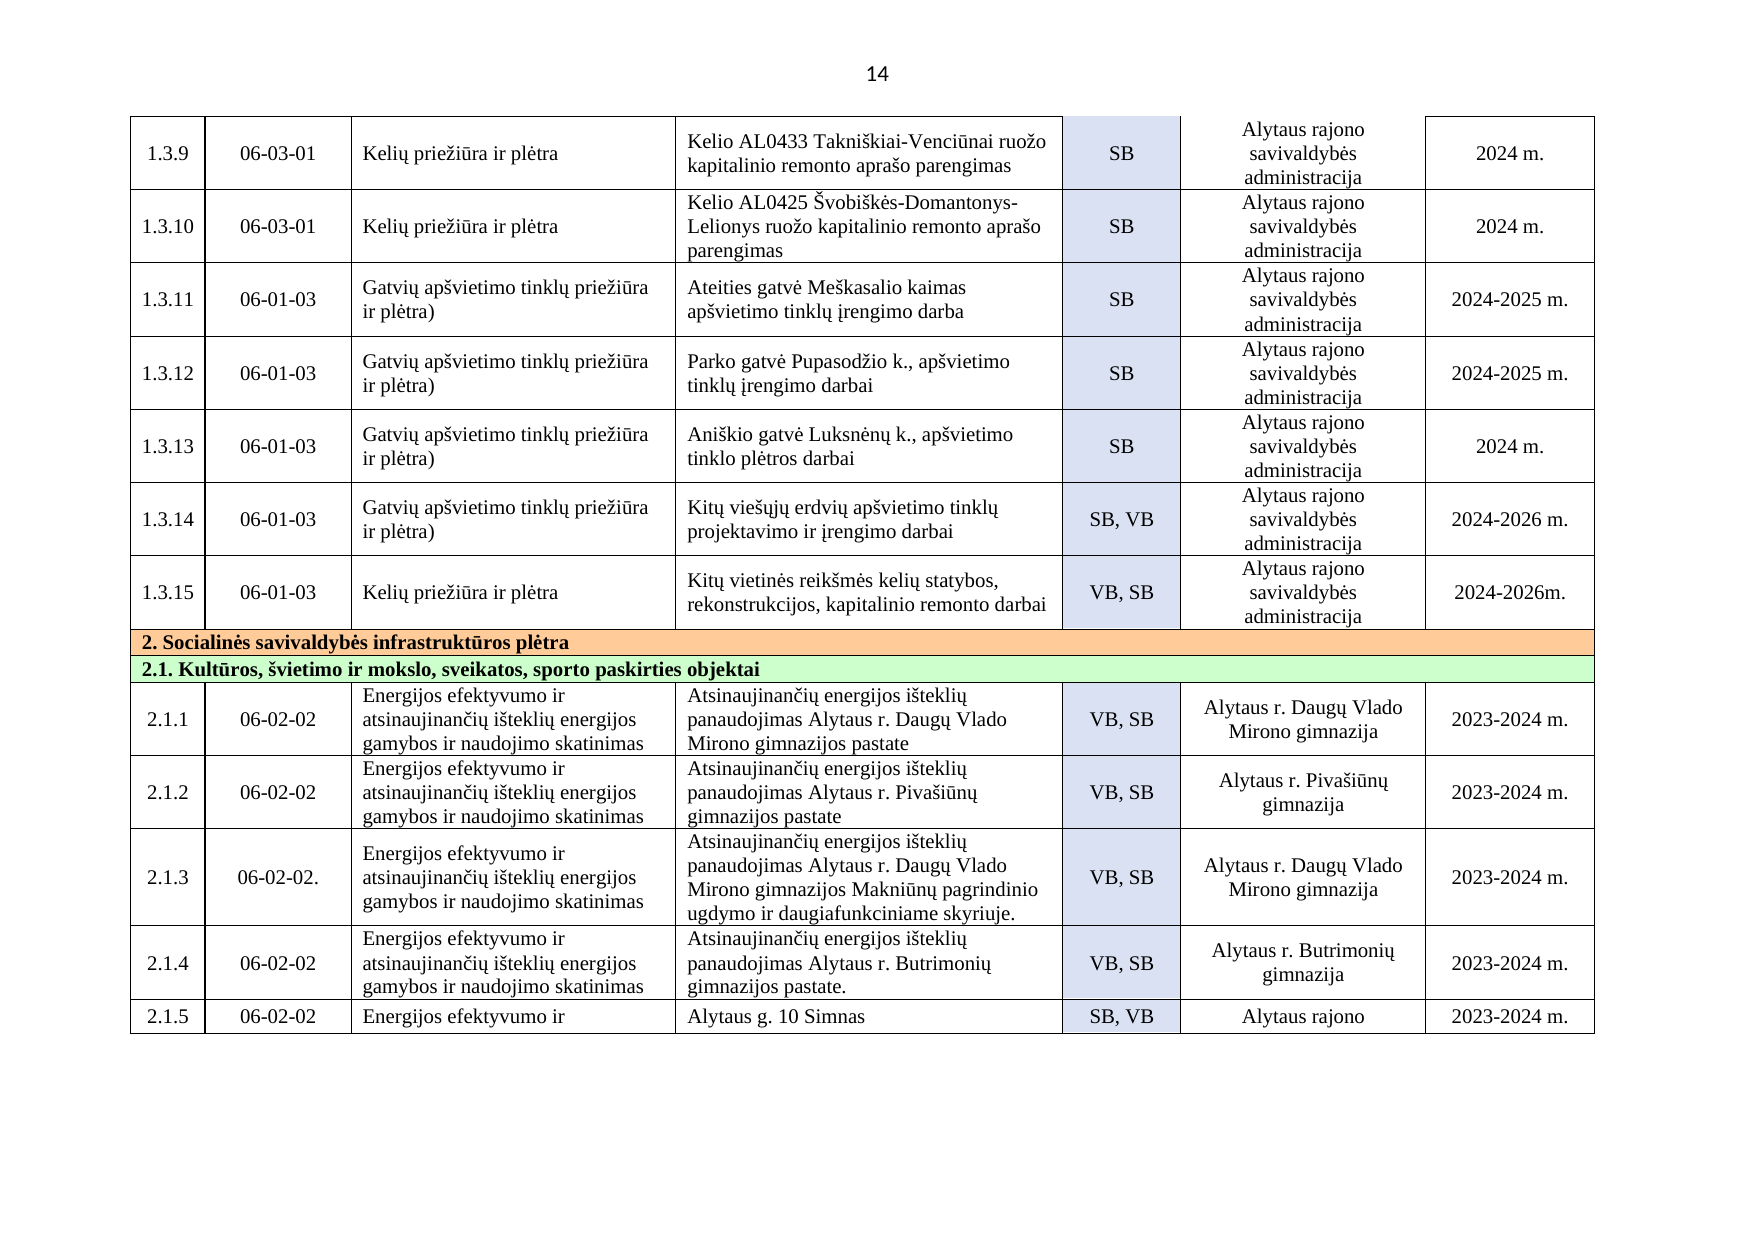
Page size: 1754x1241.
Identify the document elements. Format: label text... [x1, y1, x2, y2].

table_cell 2.1.1 [131, 683, 204, 755]
table_cell 2024 m. [1426, 410, 1594, 482]
table_cell 06-01-03 [206, 483, 351, 555]
table_cell Kelių priežiūra ir plėtra [352, 190, 675, 262]
table_cell 2024-2025 m. [1426, 337, 1594, 409]
table_cell Energijos efektyvumo ir atsinaujinančių išteklių energijos gamybos ir naudojimo skatinimas [352, 829, 675, 925]
table_cell SB [1063, 116, 1180, 189]
table_cell Kitų vietinės reikšmės kelių statybos, rekonstrukcijos, kapitalinio remonto darbai [676, 556, 1062, 628]
table_cell 2023-2024 m. [1426, 926, 1594, 998]
table_cell SB [1063, 190, 1180, 262]
table_cell 2023-2024 m. [1426, 1000, 1594, 1032]
table_cell Alytaus r. Pivašiūnų gimnazija [1181, 756, 1425, 828]
table_cell Atsinaujinančių energijos išteklių panaudojimas Alytaus r. Daugų Vlado Mirono gimnazijos pastate [676, 683, 1062, 755]
table_cell Alytaus rajono [1181, 1000, 1425, 1032]
table_cell 06-03-01 [206, 190, 351, 262]
table_cell 2024 m. [1426, 117, 1594, 189]
table_cell 2024-2026 m. [1426, 483, 1594, 555]
table_cell Kitų viešųjų erdvių apšvietimo tinklų projektavimo ir įrengimo darbai [676, 483, 1062, 555]
table_cell 06-03-01 [206, 117, 351, 189]
table_cell Alytaus rajono savivaldybės administracija [1181, 483, 1425, 555]
table_cell 1.3.9 [131, 117, 204, 189]
table_cell SB [1063, 337, 1180, 409]
table_cell Atsinaujinančių energijos išteklių panaudojimas Alytaus r. Butrimonių gimnazijos pastate. [676, 926, 1062, 998]
table_cell Kelio AL0425 Švobiškės-Domantonys-Lelionys ruožo kapitalinio remonto aprašo parengimas [676, 190, 1062, 262]
table_cell 06-01-03 [206, 410, 351, 482]
table_cell 2. Socialinės savivaldybės infrastruktūros plėtra [131, 630, 1594, 655]
table_cell Energijos efektyvumo ir atsinaujinančių išteklių energijos gamybos ir naudojimo skatinimas [352, 926, 675, 998]
table_cell SB [1063, 410, 1180, 482]
table_cell 06-01-03 [206, 337, 351, 409]
table_cell 2024-2026m. [1426, 556, 1594, 628]
table_cell Kelių priežiūra ir plėtra [352, 117, 675, 189]
table_cell Alytaus rajono savivaldybės administracija [1181, 410, 1425, 482]
table_cell 06-02-02. [206, 829, 351, 925]
table_cell 2024 m. [1426, 190, 1594, 262]
table_cell 1.3.14 [131, 483, 204, 555]
table_cell Energijos efektyvumo ir [352, 1000, 675, 1032]
table_cell VB, SB [1063, 556, 1180, 628]
table_cell 06-01-03 [206, 263, 351, 336]
table_cell Gatvių apšvietimo tinklų priežiūra ir plėtra) [352, 483, 675, 555]
table_cell 1.3.12 [131, 337, 204, 409]
table_cell Energijos efektyvumo ir atsinaujinančių išteklių energijos gamybos ir naudojimo skatinimas [352, 683, 675, 755]
table_cell Gatvių apšvietimo tinklų priežiūra ir plėtra) [352, 263, 675, 336]
table_cell 2.1.4 [131, 926, 204, 998]
table_cell Alytaus rajono savivaldybės administracija [1181, 190, 1425, 262]
table_cell Alytaus r. Daugų Vlado Mirono gimnazija [1181, 829, 1425, 925]
table_cell 2023-2024 m. [1426, 829, 1594, 925]
table_cell VB, SB [1063, 683, 1180, 755]
table_cell 2023-2024 m. [1426, 756, 1594, 828]
table_cell SB, VB [1063, 483, 1180, 555]
table_cell 2.1. Kultūros, švietimo ir mokslo, sveikatos, sporto paskirties objektai [131, 656, 1594, 682]
table_cell VB, SB [1063, 756, 1180, 828]
table_cell Alytaus rajono savivaldybės administracija [1181, 263, 1425, 336]
table_cell VB, SB [1063, 926, 1180, 998]
table_cell Alytaus rajono savivaldybės administracija [1181, 556, 1425, 628]
table_cell 06-02-02 [206, 756, 351, 828]
table_cell Kelio AL0433 Takniškiai-Venciūnai ruožo kapitalinio remonto aprašo parengimas [676, 117, 1062, 189]
table_cell 1.3.15 [131, 556, 204, 628]
table_cell 1.3.13 [131, 410, 204, 482]
table_cell Alytaus rajono savivaldybės administracija [1181, 116, 1425, 189]
table_cell Atsinaujinančių energijos išteklių panaudojimas Alytaus r. Daugų Vlado Mirono gimnazijos Makniūnų pagrindinio ugdymo ir daugiafunkciniame skyriuje. [676, 829, 1062, 925]
table_cell 2024-2025 m. [1426, 263, 1594, 336]
table_cell 2.1.5 [131, 1000, 204, 1032]
table_cell Atsinaujinančių energijos išteklių panaudojimas Alytaus r. Pivašiūnų gimnazijos pastate [676, 756, 1062, 828]
table_cell SB, VB [1063, 1000, 1180, 1032]
table_cell 06-01-03 [206, 556, 351, 628]
table_cell Ateities gatvė Meškasalio kaimas apšvietimo tinklų įrengimo darba [676, 263, 1062, 336]
table_cell 1.3.11 [131, 263, 204, 336]
table_cell Alytaus r. Daugų Vlado Mirono gimnazija [1181, 683, 1425, 755]
table_cell Alytaus r. Butrimonių gimnazija [1181, 926, 1425, 998]
table_cell 2.1.3 [131, 829, 204, 925]
table_cell Aniškio gatvė Luksnėnų k., apšvietimo tinklo plėtros darbai [676, 410, 1062, 482]
table_cell 1.3.10 [131, 190, 204, 262]
table_cell Gatvių apšvietimo tinklų priežiūra ir plėtra) [352, 410, 675, 482]
table_cell VB, SB [1063, 829, 1180, 925]
table_cell Alytaus g. 10 Simnas [676, 1000, 1062, 1032]
table_cell 06-02-02 [206, 683, 351, 755]
table_cell Kelių priežiūra ir plėtra [352, 556, 675, 628]
table_cell Gatvių apšvietimo tinklų priežiūra ir plėtra) [352, 337, 675, 409]
table_cell Parko gatvė Pupasodžio k., apšvietimo tinklų įrengimo darbai [676, 337, 1062, 409]
table_cell Energijos efektyvumo ir atsinaujinančių išteklių energijos gamybos ir naudojimo skatinimas [352, 756, 675, 828]
table_cell 2023-2024 m. [1426, 683, 1594, 755]
table_cell SB [1063, 263, 1180, 336]
table_cell 06-02-02 [206, 1000, 351, 1032]
table_cell 06-02-02 [206, 926, 351, 998]
table_cell 2.1.2 [131, 756, 204, 828]
table_cell Alytaus rajono savivaldybės administracija [1181, 337, 1425, 409]
